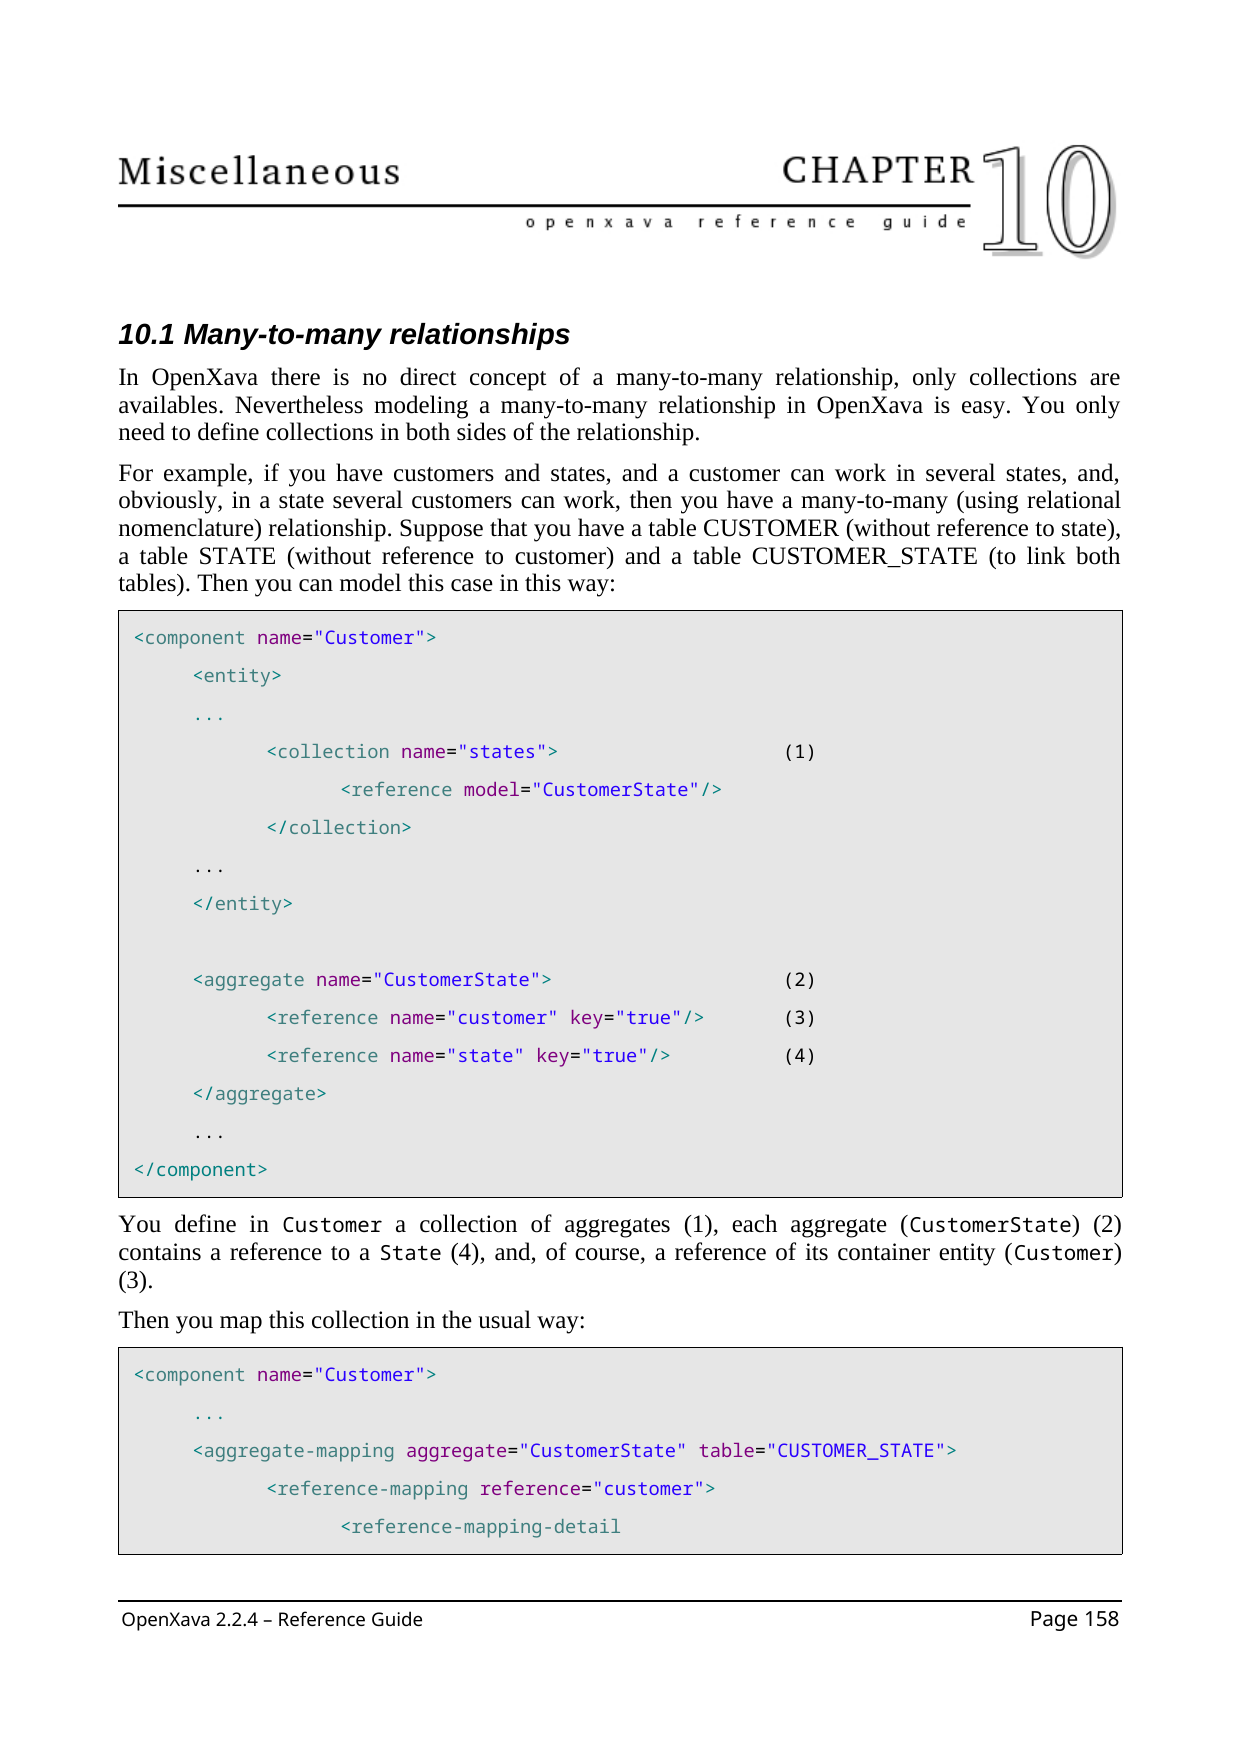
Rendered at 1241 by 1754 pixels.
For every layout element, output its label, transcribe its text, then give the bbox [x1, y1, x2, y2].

text <reference model="CustomerState"/> [119, 762, 1122, 800]
text </aggregate> [119, 1066, 1122, 1104]
text <reference-mapping-detail [119, 1499, 1122, 1554]
text </collection> [119, 800, 1122, 838]
text ... [119, 1104, 1122, 1142]
text <aggregate name="CustomerState"> (2) [119, 952, 1122, 990]
subtitle Miscellaneous [118, 288, 1122, 293]
text <aggregate-mapping aggregate="CustomerState" table="CUSTOMER_STATE"> [119, 1423, 1122, 1461]
text Then you map this collection in the usual way: [118, 1306, 1122, 1334]
text </entity> [119, 876, 1122, 914]
text <component name="Customer"> [119, 611, 1122, 648]
text <collection name="states"> (1) [119, 724, 1122, 762]
text <reference name="state" key="true"/> (4) [119, 1028, 1122, 1066]
text ... [119, 686, 1122, 724]
text <reference-mapping reference="customer"> [119, 1461, 1122, 1499]
picture [118, 118, 1122, 288]
text You define in Customer a collection of aggregates (1), each aggregate (CustomerState) (2) contains a reference to a State (4), and, of course, a reference of its container entity (Customer) (3). [118, 1210, 1122, 1294]
text In OpenXava there is no direct concept of a many-to-many relationship, only collections are availables. Nevertheless modeling a many-to-many relationship in OpenXava is easy. You only need to define collections in both sides of the relationship. [118, 363, 1122, 446]
text <reference name="customer" key="true"/> (3) [119, 990, 1122, 1028]
text </component> [119, 1142, 1122, 1197]
text For example, if you have customers and states, and a customer can work in several states, and, obviously, in a state several customers can work, then you have a many-to-many (using relational nomenclature) relationship. Suppose that you have a table CUSTOMER (without reference to state), a table STATE (without reference to customer) and a table CUSTOMER_STATE (to link both tables). Then you can model this case in this way: [118, 459, 1122, 597]
text ... [119, 1385, 1122, 1423]
subtitle Many-to-many relationships [118, 318, 1122, 351]
text <entity> [119, 648, 1122, 686]
text <component name="Customer"> [119, 1348, 1122, 1385]
text ... [119, 838, 1122, 876]
